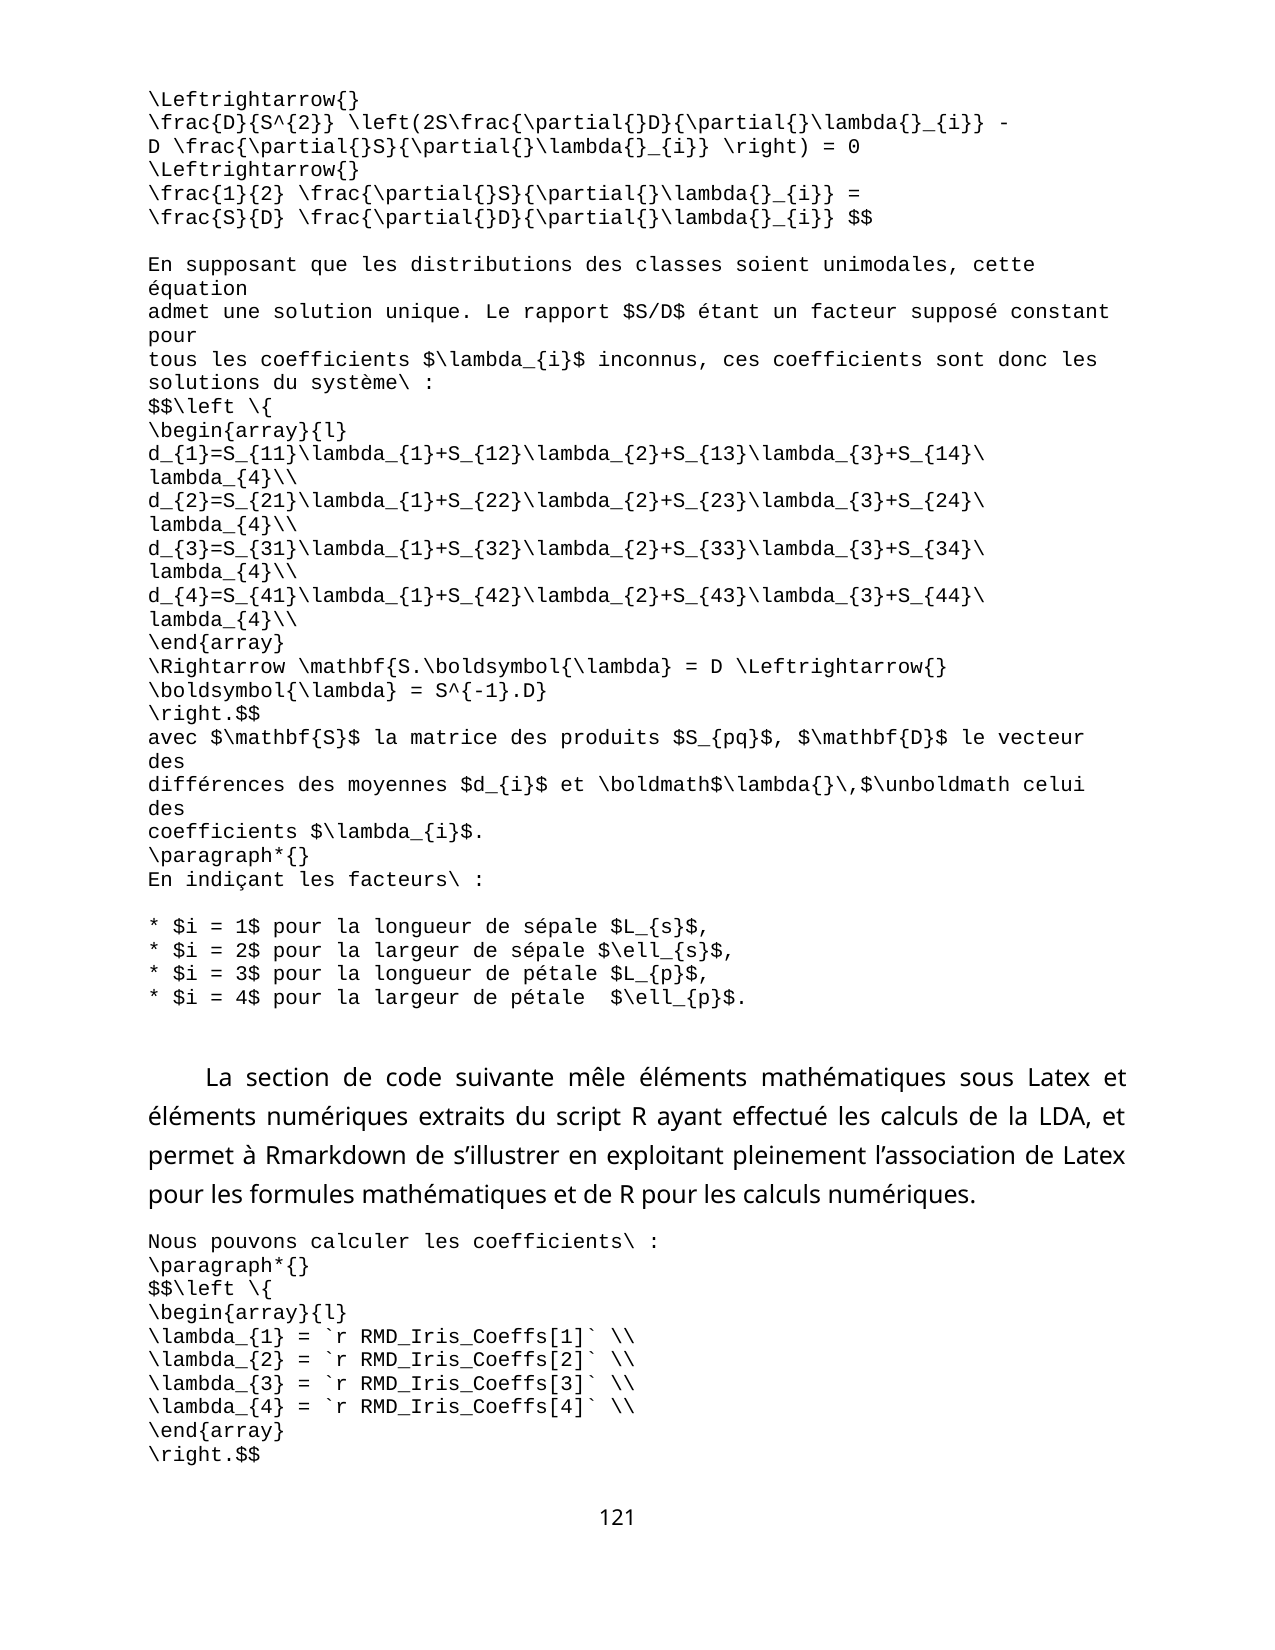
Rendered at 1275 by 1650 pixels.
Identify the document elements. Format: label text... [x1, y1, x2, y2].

text \begin{array}{l} [148, 1302, 1127, 1326]
text D \frac{\partial{}S}{\partial{}\lambda{}_{i}} \right) = 0 [148, 136, 1127, 159]
text * $i = 2$ pour la largeur de sépale $\ell_{s}$, [148, 940, 1127, 963]
text d_{4}=S_{41}\lambda_{1}+S_{42}\lambda_{2}+S_{43}\lambda_{3}+S_{44}\lambda_{4}\\ [148, 585, 1127, 632]
text \Rightarrow \mathbf{S.\boldsymbol{\lambda} = D \Leftrightarrow{} [148, 656, 1127, 680]
text \end{array} [148, 1420, 1127, 1444]
text admet une solution unique. Le rapport $S/D$ étant un facteur supposé constant pour [148, 301, 1127, 349]
text \lambda_{3} = `r RMD_Iris_Coeffs[3]` \\ [148, 1373, 1127, 1397]
text solutions du système\ : [148, 372, 1127, 396]
text Nous pouvons calculer les coefficients\ : [148, 1231, 1127, 1255]
text \boldsymbol{\lambda} = S^{-1}.D} [148, 680, 1127, 703]
text $$\left \{ [148, 1278, 1127, 1302]
text \lambda_{4} = `r RMD_Iris_Coeffs[4]` \\ [148, 1397, 1127, 1420]
text coefficients $\lambda_{i}$. [148, 822, 1127, 845]
text \right.$$ [148, 1444, 1127, 1467]
text d_{3}=S_{31}\lambda_{1}+S_{32}\lambda_{2}+S_{33}\lambda_{3}+S_{34}\lambda_{4}\\ [148, 538, 1127, 585]
text \lambda_{1} = `r RMD_Iris_Coeffs[1]` \\ [148, 1326, 1127, 1349]
text \Leftrightarrow{} [148, 88, 1127, 112]
text \begin{array}{l} [148, 419, 1127, 443]
text La section de code suivante mêle éléments mathématiques sous Latex et éléments numériques extraits du script R ayant effectué les calculs de la LDA, et permet à Rmarkdown de s’illustrer en exploitant pleinement l’association de Latex pour les formules mathématiques et de R pour les calculs numériques. [148, 1059, 1127, 1211]
text * $i = 4$ pour la largeur de pétale $\ell_{p}$. [148, 987, 1127, 1011]
text * $i = 1$ pour la longueur de sépale $L_{s}$, [148, 916, 1127, 940]
text \frac{D}{S^{2}} \left(2S\frac{\partial{}D}{\partial{}\lambda{}_{i}} - [148, 112, 1127, 136]
text * $i = 3$ pour la longueur de pétale $L_{p}$, [148, 963, 1127, 987]
text d_{1}=S_{11}\lambda_{1}+S_{12}\lambda_{2}+S_{13}\lambda_{3}+S_{14}\lambda_{4}\\ [148, 443, 1127, 491]
text $$\left \{ [148, 396, 1127, 419]
text En indiçant les facteurs\ : [148, 869, 1127, 892]
text \frac{S}{D} \frac{\partial{}D}{\partial{}\lambda{}_{i}} $$ [148, 207, 1127, 230]
text avec $\mathbf{S}$ la matrice des produits $S_{pq}$, $\mathbf{D}$ le vecteur des [148, 727, 1127, 774]
text différences des moyennes $d_{i}$ et \boldmath$\lambda{}\,$\unboldmath celui des [148, 774, 1127, 822]
text \end{array} [148, 632, 1127, 656]
text \paragraph*{} [148, 1255, 1127, 1278]
text \frac{1}{2} \frac{\partial{}S}{\partial{}\lambda{}_{i}} = [148, 183, 1127, 207]
text d_{2}=S_{21}\lambda_{1}+S_{22}\lambda_{2}+S_{23}\lambda_{3}+S_{24}\lambda_{4}\\ [148, 491, 1127, 538]
text \lambda_{2} = `r RMD_Iris_Coeffs[2]` \\ [148, 1349, 1127, 1373]
text \paragraph*{} [148, 845, 1127, 869]
text tous les coefficients $\lambda_{i}$ inconnus, ces coefficients sont donc les [148, 349, 1127, 372]
text En supposant que les distributions des classes soient unimodales, cette équation [148, 254, 1127, 301]
text \right.$$ [148, 703, 1127, 727]
text \Leftrightarrow{} [148, 159, 1127, 183]
